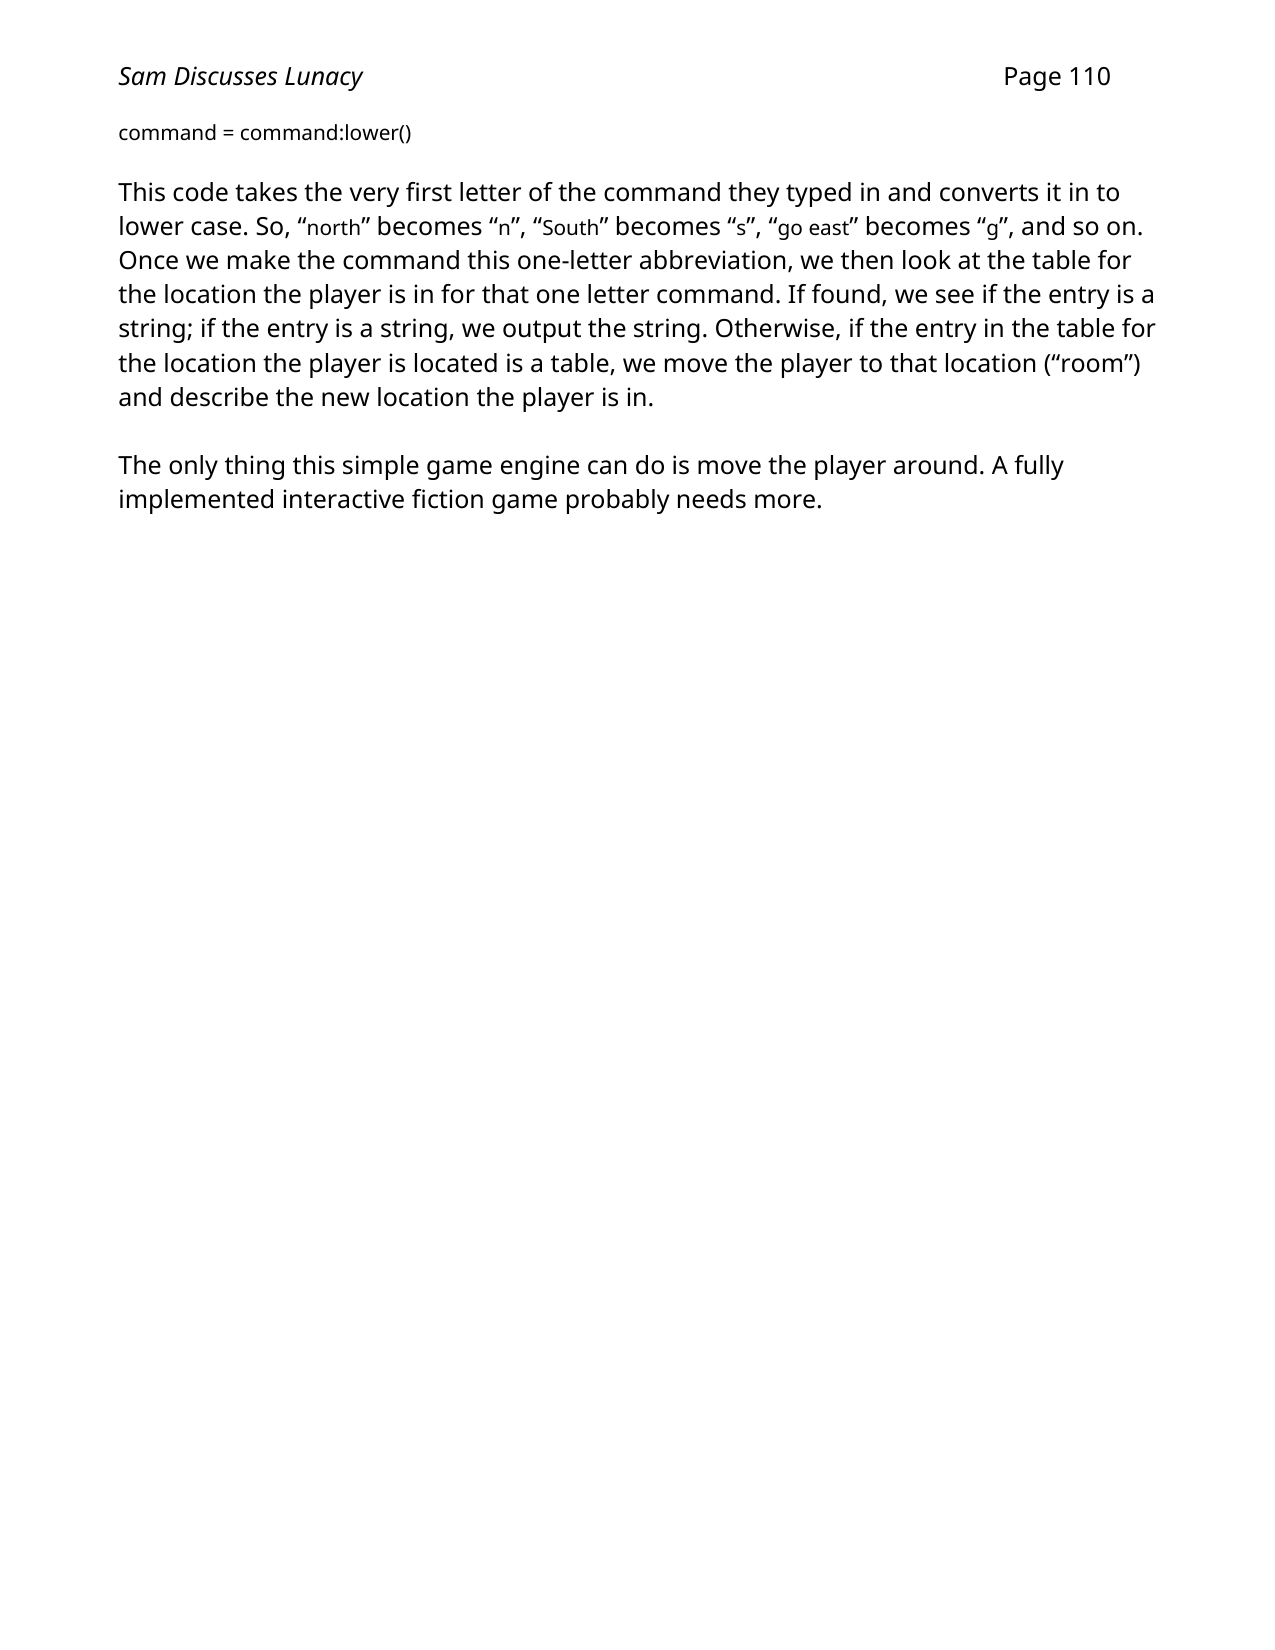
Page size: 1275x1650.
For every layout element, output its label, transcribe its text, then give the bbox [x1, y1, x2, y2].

text This code takes the very first letter of the command they typed in and converts it in to lower case. So, “north” becomes “n”, “South” becomes “s”, “go east” becomes “g”, and so on. Once we make the command this one-letter abbreviation, we then look at the table for the location the player is in for that one letter command. If found, we see if the entry is a string; if the entry is a string, we output the string. Otherwise, if the entry in the table for the location the player is located is a table, we move the player to that location (“room”) and describe the new location the player is in. [118, 175, 1157, 413]
text command = command:lower() [118, 118, 1157, 146]
text The only thing this simple game engine can do is move the player around. A fully implemented interactive fiction game probably needs more. [118, 447, 1157, 516]
